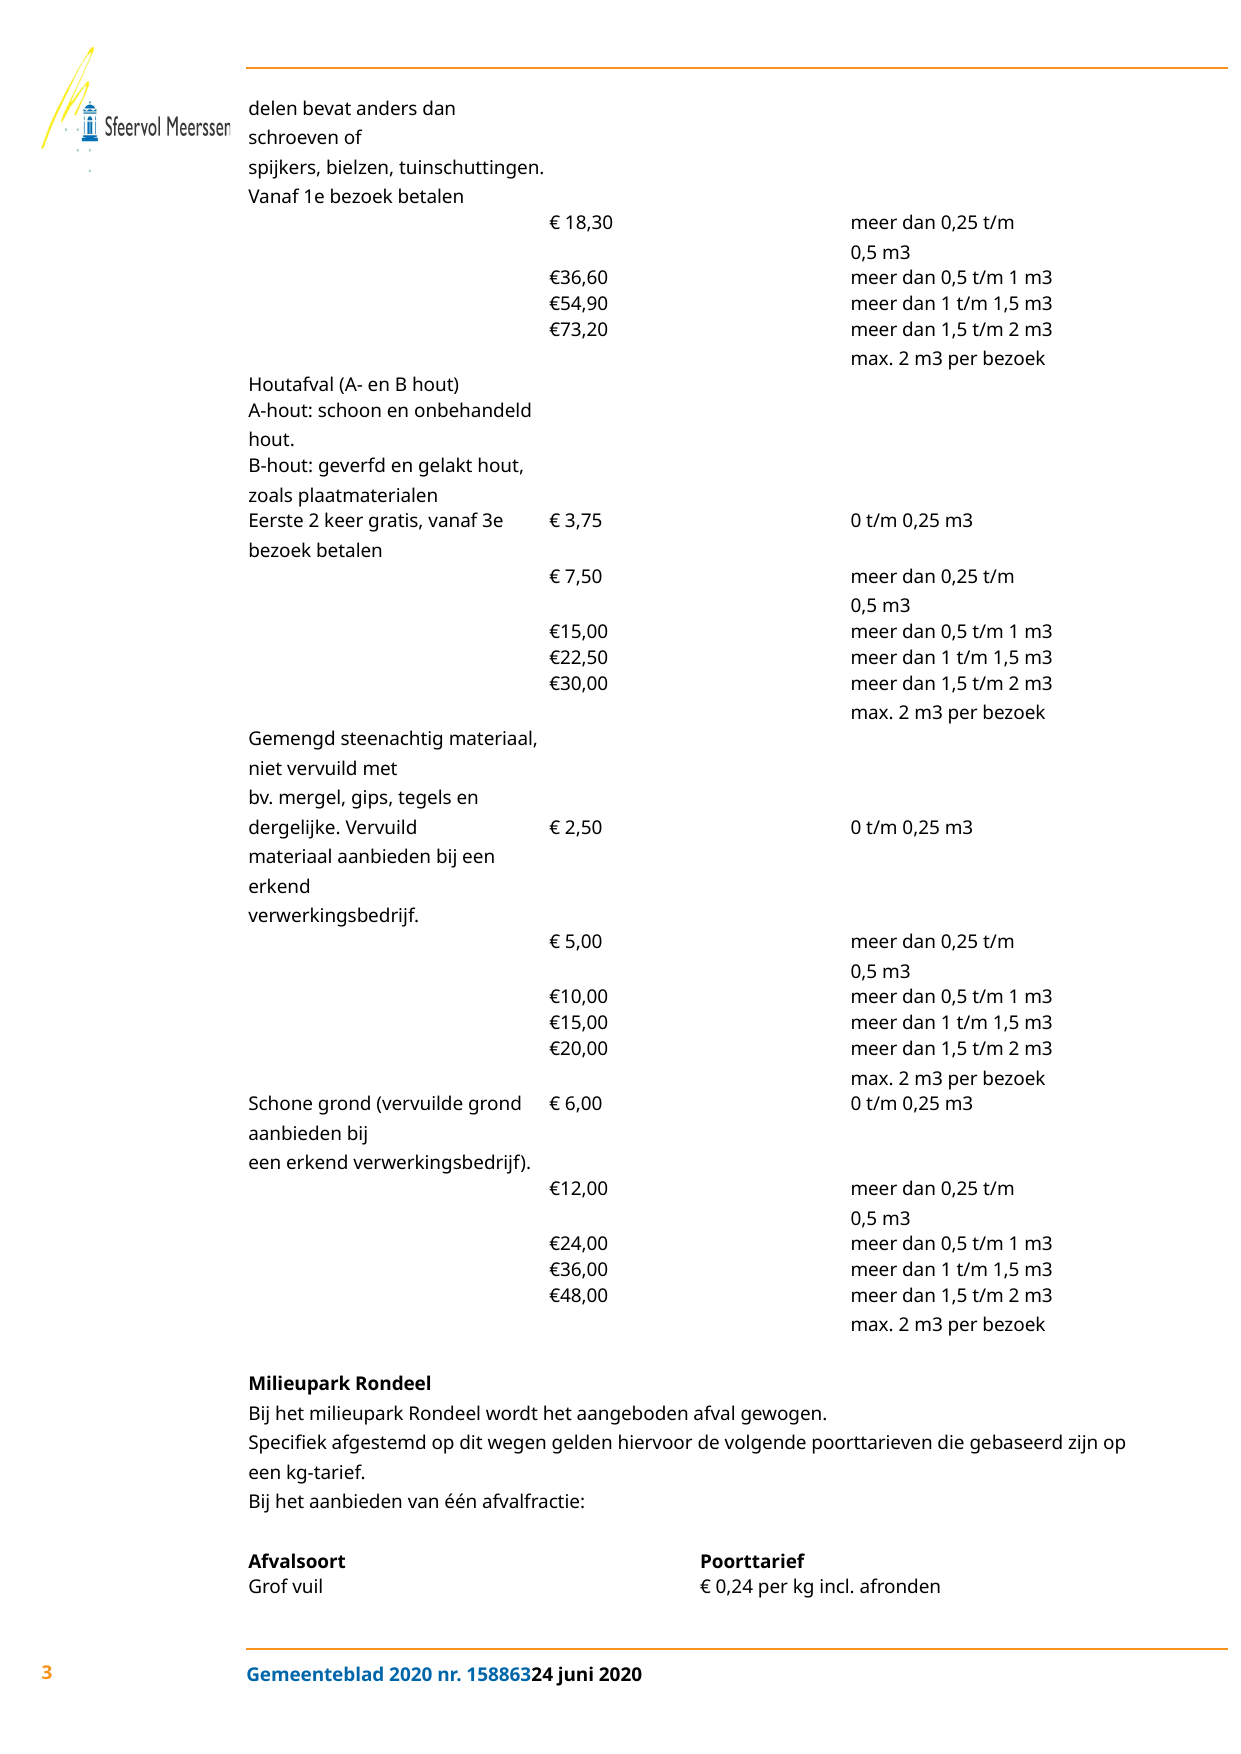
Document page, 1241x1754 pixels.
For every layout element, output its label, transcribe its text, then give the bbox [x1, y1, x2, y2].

table_cell 0 t/m 0,25 m3 [850, 508, 1152, 563]
table_cell meer dan 1,5 t/m 2 m3 max. 2 m3 per bezoek [850, 1282, 1152, 1337]
table_cell [248, 1035, 549, 1090]
table_cell [248, 316, 549, 371]
table_cell meer dan 1 t/m 1,5 m3 [850, 1009, 1152, 1035]
text Bij het milieupark Rondeel wordt het aangeboden afval gewogen. [248, 1400, 1152, 1426]
table_cell meer dan 1,5 t/m 2 m3 max. 2 m3 per bezoek [850, 1035, 1152, 1090]
table_cell meer dan 1 t/m 1,5 m3 [850, 644, 1152, 670]
table_cell [549, 95, 850, 209]
table_cell [248, 1009, 549, 1035]
table_cell meer dan 0,25 t/m 0,5 m3 [850, 209, 1152, 264]
table_cell [248, 644, 549, 670]
table_cell [248, 670, 549, 725]
text Specifiek afgestemd op dit wegen gelden hiervoor de volgende poorttarieven die gebaseerd zijn op een kg-tarief. [248, 1429, 1152, 1485]
table_cell €73,20 [549, 316, 850, 371]
table_cell meer dan 0,25 t/m 0,5 m3 [850, 1175, 1152, 1231]
table_cell 0 t/m 0,25 m3 [850, 1090, 1152, 1175]
table_cell meer dan 0,5 t/m 1 m3 [850, 618, 1152, 644]
table_cell €54,90 [549, 290, 850, 316]
table_cell 0 t/m 0,25 m3 [850, 725, 1152, 928]
table_cell €24,00 [549, 1231, 850, 1256]
table_cell Grof vuil [248, 1574, 700, 1599]
table_cell €36,60 [549, 265, 850, 290]
table_cell €15,00 [549, 618, 850, 644]
table_cell € 5,00 [549, 928, 850, 984]
table_cell [248, 209, 549, 264]
table_cell € 18,30 [549, 209, 850, 264]
table_cell [549, 453, 850, 508]
table_cell €22,50 [549, 644, 850, 670]
table_cell €10,00 [549, 984, 850, 1009]
table_cell [248, 563, 549, 618]
table_cell €12,00 [549, 1175, 850, 1231]
table_header Afvalsoort [248, 1548, 700, 1573]
table_cell meer dan 0,5 t/m 1 m3 [850, 1231, 1152, 1256]
text Milieupark Rondeel [248, 1370, 1152, 1396]
table_cell [248, 290, 549, 316]
table_cell €36,00 [549, 1256, 850, 1282]
picture [41, 47, 231, 172]
table_cell delen bevat anders dan schroeven of spijkers, bielzen, tuinschuttingen. Vanaf 1e bezoek betalen [248, 95, 549, 209]
table_cell [248, 928, 549, 984]
table_cell meer dan 1 t/m 1,5 m3 [850, 290, 1152, 316]
table_cell meer dan 1,5 t/m 2 m3 max. 2 m3 per bezoek [850, 670, 1152, 725]
table_cell [248, 618, 549, 644]
table_cell € 6,00 [549, 1090, 850, 1175]
table_cell meer dan 0,5 t/m 1 m3 [850, 265, 1152, 290]
table_cell [549, 371, 850, 397]
table_cell meer dan 1 t/m 1,5 m3 [850, 1256, 1152, 1282]
table_cell [248, 1256, 549, 1282]
table_cell meer dan 0,25 t/m 0,5 m3 [850, 928, 1152, 984]
table_cell Eerste 2 keer gratis, vanaf 3e bezoek betalen [248, 508, 549, 563]
table_cell [248, 1175, 549, 1231]
text Bij het aanbieden van één afvalfractie: [248, 1488, 1152, 1514]
table_cell [248, 265, 549, 290]
table_cell €15,00 [549, 1009, 850, 1035]
table_cell meer dan 1,5 t/m 2 m3 max. 2 m3 per bezoek [850, 316, 1152, 371]
table_cell €30,00 [549, 670, 850, 725]
table_cell [248, 1282, 549, 1337]
table_cell [248, 1231, 549, 1256]
table_cell €48,00 [549, 1282, 850, 1337]
table_cell Schone grond (vervuilde grond aanbieden bij een erkend verwerkingsbedrijf). [248, 1090, 549, 1175]
table_cell B-hout: geverfd en gelakt hout, zoals plaatmaterialen [248, 453, 549, 508]
table_cell [248, 984, 549, 1009]
table_cell [850, 371, 1152, 397]
table_cell meer dan 0,25 t/m 0,5 m3 [850, 563, 1152, 618]
table_cell meer dan 0,5 t/m 1 m3 [850, 984, 1152, 1009]
table_header Poorttarief [700, 1548, 1152, 1573]
table_cell Houtafval (A- en B hout) [248, 371, 549, 397]
table_cell [850, 397, 1152, 452]
table_cell €20,00 [549, 1035, 850, 1090]
table_cell € 0,24 per kg incl. afronden [700, 1574, 1152, 1599]
table_cell € 7,50 [549, 563, 850, 618]
table_cell [850, 95, 1152, 209]
table_cell A-hout: schoon en onbehandeld hout. [248, 397, 549, 452]
table_cell Gemengd steenachtig materiaal, niet vervuild met bv. mergel, gips, tegels en dergelijke. Vervuild materiaal aanbieden bij een erkend verwerkingsbedrijf. [248, 725, 549, 928]
table_cell [549, 397, 850, 452]
table_cell € 3,75 [549, 508, 850, 563]
table_cell € 2,50 [549, 725, 850, 928]
table_cell [850, 453, 1152, 508]
